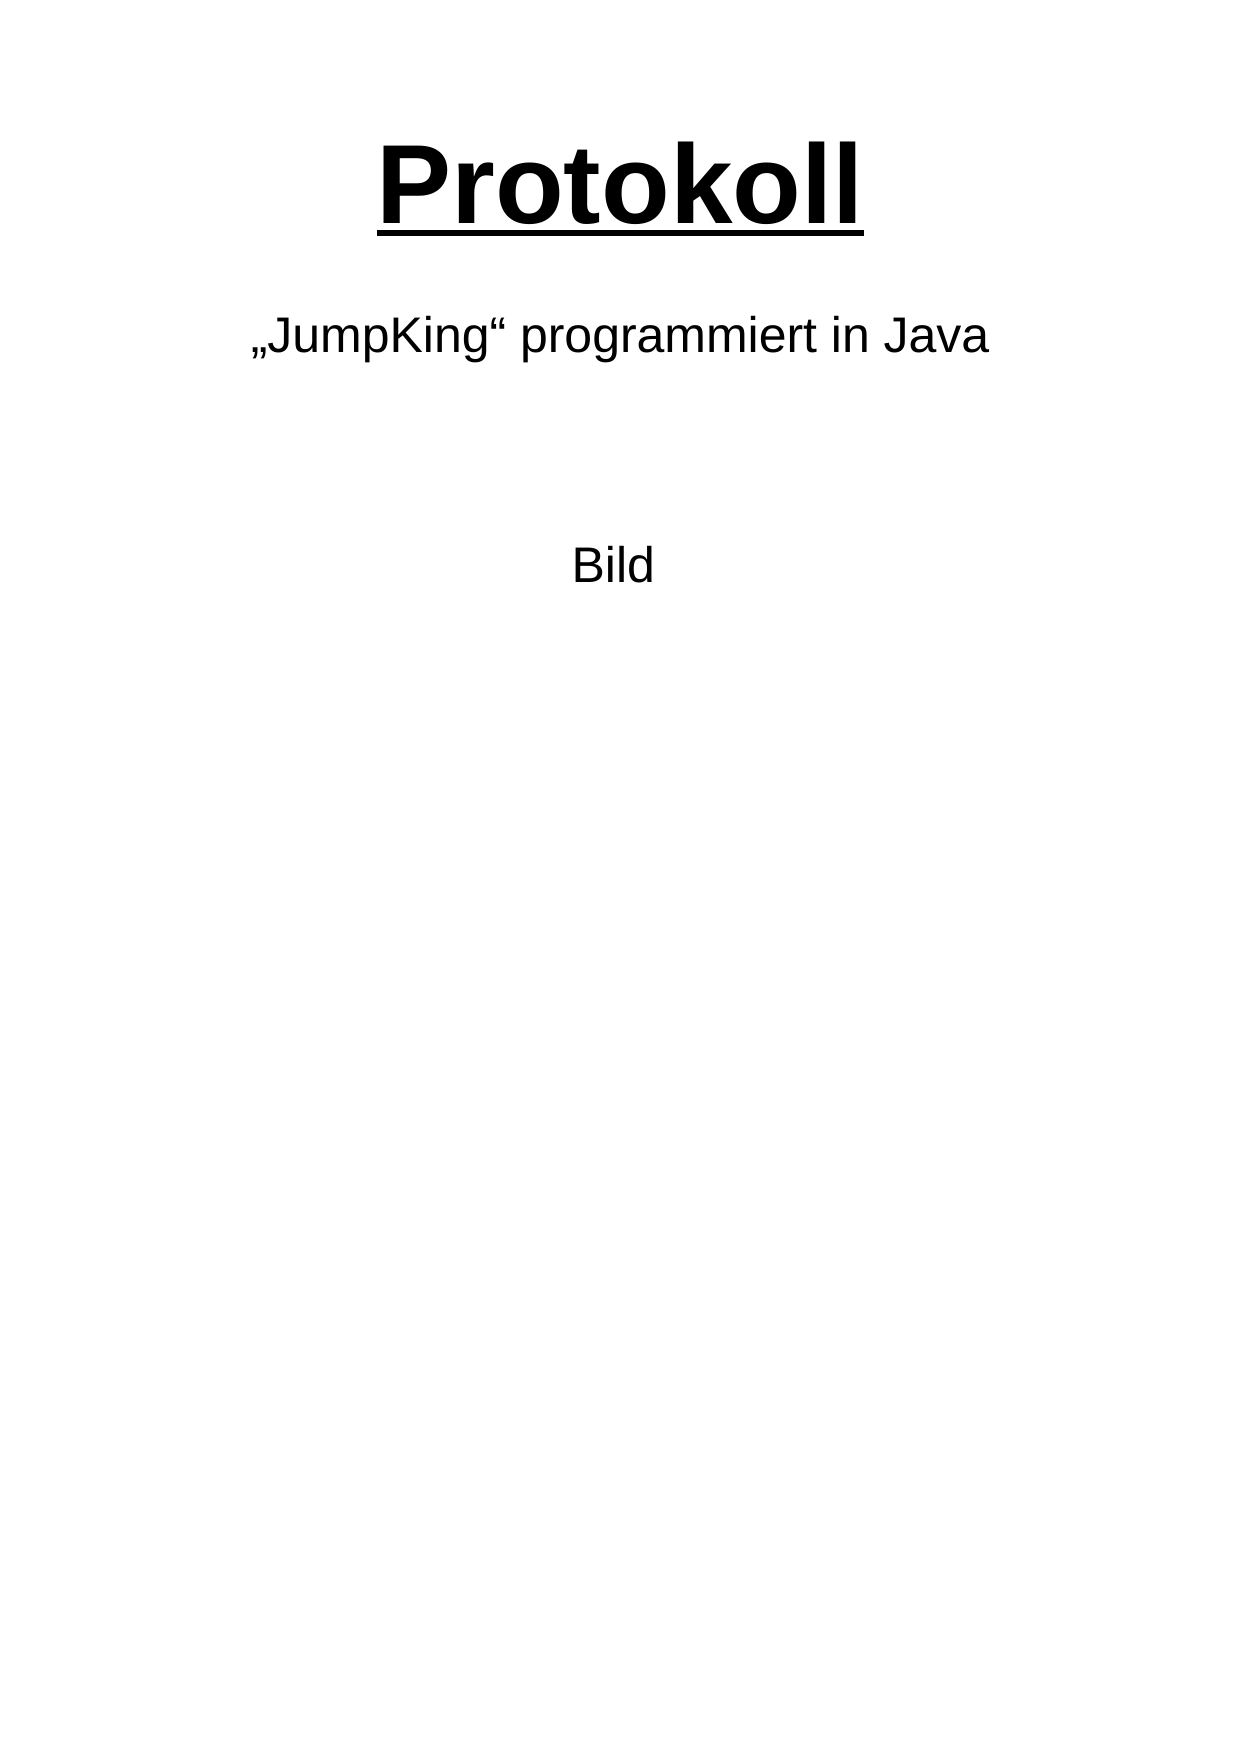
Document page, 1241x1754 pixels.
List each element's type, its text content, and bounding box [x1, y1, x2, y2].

text Bild [118, 535, 1122, 592]
text „JumpKing“ programmiert in Java [118, 305, 1122, 362]
text Protokoll [118, 118, 1122, 247]
